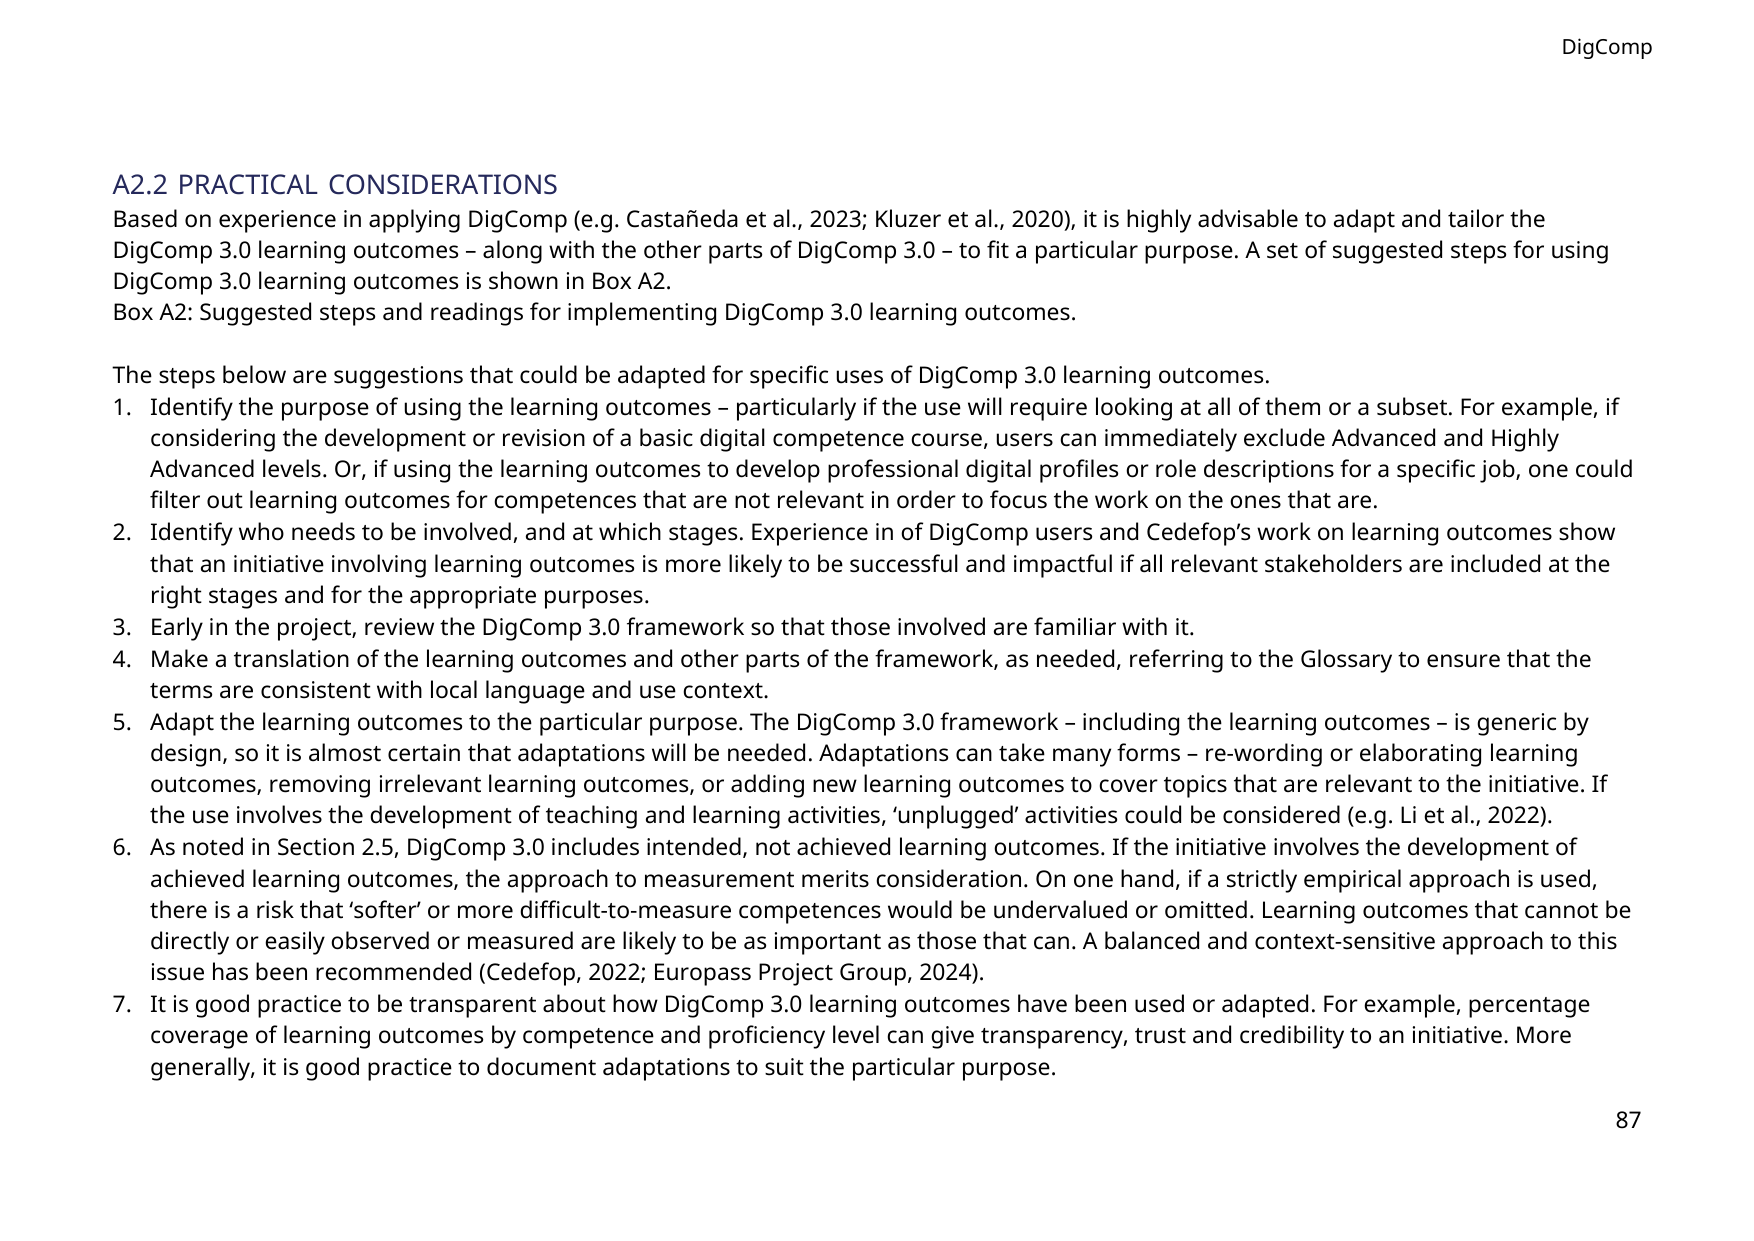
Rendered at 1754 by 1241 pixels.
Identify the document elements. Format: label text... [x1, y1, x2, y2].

list Identify the purpose of using the learning outcomes – particularly if the use will require looking at all of them or a subset. For example, if considering the development or revision of a basic digital competence course, users can immediately exclude Advanced and Highly Advanced levels. Or, if using the learning outcomes to develop professional digital profiles or role descriptions for a specific job, one could filter out learning outcomes for competences that are not relevant in order to focus the work on the ones that are. [112, 391, 1641, 516]
list Make a translation of the learning outcomes and other parts of the framework, as needed, referring to the Glossary to ensure that the terms are consistent with local language and use context. [112, 642, 1641, 705]
list It is good practice to be transparent about how DigComp 3.0 learning outcomes have been used or adapted. For example, percentage coverage of learning outcomes by competence and proficiency level can give transparency, trust and credibility to an initiative. More generally, it is good practice to document adaptations to suit the particular purpose. [112, 988, 1641, 1082]
text Box A2: Suggested steps and readings for implementing DigComp 3.0 learning outcomes. [112, 296, 1641, 327]
list As noted in Section 2.5, DigComp 3.0 includes intended, not achieved learning outcomes. If the initiative involves the development of achieved learning outcomes, the approach to measurement merits consideration. On one hand, if a strictly empirical approach is used, there is a risk that ‘softer’ or more difficult-to-measure competences would be undervalued or omitted. Learning outcomes that cannot be directly or easily observed or measured are likely to be as important as those that can. A balanced and context-sensitive approach to this issue has been recommended (Cedefop, 2022; Europass Project Group, 2024). [112, 831, 1641, 987]
text Based on experience in applying DigComp (e.g. Castañeda et al., 2023; Kluzer et al., 2020), it is highly advisable to adapt and tailor the DigComp 3.0 learning outcomes – along with the other parts of DigComp 3.0 – to fit a particular purpose. A set of suggested steps for using DigComp 3.0 learning outcomes is shown in Box A2. [112, 202, 1641, 296]
subtitle A2.2 PRACTICAL CONSIDERATIONS [112, 166, 1641, 202]
list Early in the project, review the DigComp 3.0 framework so that those involved are familiar with it. [112, 611, 1641, 642]
list Identify who needs to be involved, and at which stages. Experience in of DigComp users and Cedefop’s work on learning outcomes show that an initiative involving learning outcomes is more likely to be successful and impactful if all relevant stakeholders are included at the right stages and for the appropriate purposes. [112, 516, 1641, 610]
list Adapt the learning outcomes to the particular purpose. The DigComp 3.0 framework – including the learning outcomes – is generic by design, so it is almost certain that adaptations will be needed. Adaptations can take many forms – re-wording or elaborating learning outcomes, removing irrelevant learning outcomes, or adding new learning outcomes to cover topics that are relevant to the initiative. If the use involves the development of teaching and learning activities, ‘unplugged’ activities could be considered (e.g. Li et al., 2022). [112, 706, 1641, 831]
text The steps below are suggestions that could be adapted for specific uses of DigComp 3.0 learning outcomes. [112, 359, 1641, 390]
